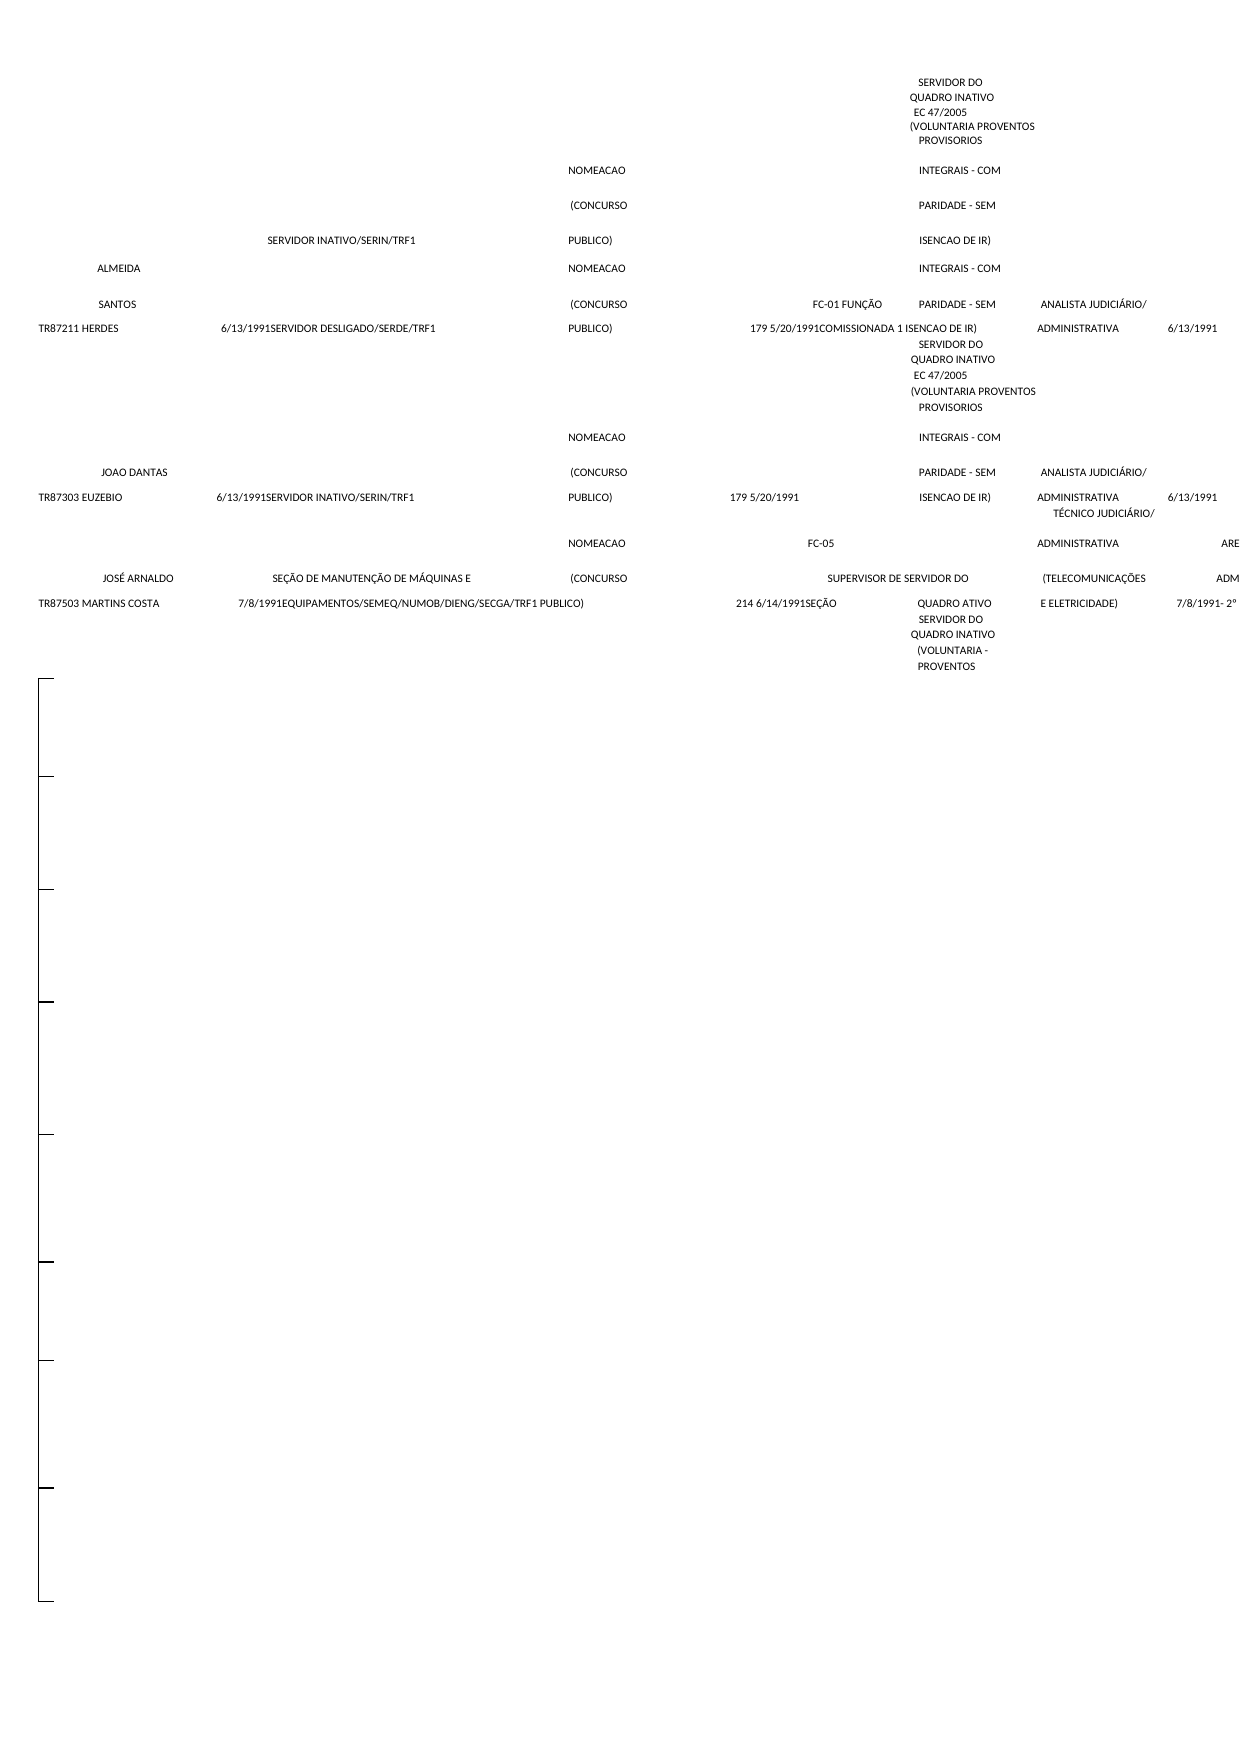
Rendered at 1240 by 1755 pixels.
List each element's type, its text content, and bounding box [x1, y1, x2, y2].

text SERVIDOR DO [748, 337, 1154, 351]
text JOAO DANTAS (CONCURSO PARIDADE - SEM ANALISTA JUDICIÁRIO/ [38, 454, 1239, 482]
text SERVIDOR DO [748, 612, 1154, 626]
table_header [39, 678, 58, 776]
text ALMEIDA NOMEACAO INTEGRAIS - COM [38, 250, 1239, 278]
text QUADRO INATIVO [911, 353, 1239, 367]
text QUADRO INATIVO [911, 627, 1239, 641]
text TR87303 EUZEBIO 6/13/1991SERVIDOR INATIVO/SERIN/TRF1 PUBLICO) 179 5/20/1991 ISENCAO DE IR) ADMINISTRATIVA 6/13/1991 [38, 490, 1239, 504]
text (VOLUNTARIA - [748, 643, 1158, 657]
text NOMEACAO FC-05 ADMINISTRATIVA ARE [38, 525, 1239, 553]
text TR87503 MARTINS COSTA 7/8/1991EQUIPAMENTOS/SEMEQ/NUMOB/DIENG/SECGA/TRF1 PUBLICO) 214 6/14/1991SEÇÃO QUADRO ATIVO E ELETRICIDADE) 7/8/1991- 2º [38, 596, 1239, 610]
text NOMEACAO INTEGRAIS - COM [38, 419, 1239, 447]
text PROVENTOS [748, 659, 1145, 673]
table_cell [39, 1134, 58, 1261]
text (VOLUNTARIA PROVENTOS [911, 384, 1239, 398]
text JOSÉ ARNALDO SEÇÃO DE MANUTENÇÃO DE MÁQUINAS E (CONCURSO SUPERVISOR DE SERVIDOR DO (TELECOMUNICAÇÕES ADM [38, 561, 1239, 589]
table_header [39, 1488, 58, 1601]
subtitle TÉCNICO JUDICIÁRIO/ [40, 506, 1154, 520]
table_cell [39, 1360, 58, 1487]
table_cell [39, 776, 58, 889]
text EC 47/2005 [748, 368, 1133, 382]
table_header [39, 1002, 58, 1134]
table_header [39, 1262, 58, 1360]
text SANTOS (CONCURSO FC-01 FUNÇÃO PARIDADE - SEM ANALISTA JUDICIÁRIO/ [38, 286, 1239, 314]
table_cell [39, 889, 58, 1001]
text PROVISORIOS [748, 400, 1154, 414]
text TR87211 HERDES 6/13/1991SERVIDOR DESLIGADO/SERDE/TRF1 PUBLICO) 179 5/20/1991COMISSIONADA 1 ISENCAO DE IR) ADMINISTRATIVA 6/13/1991 [38, 321, 1239, 335]
